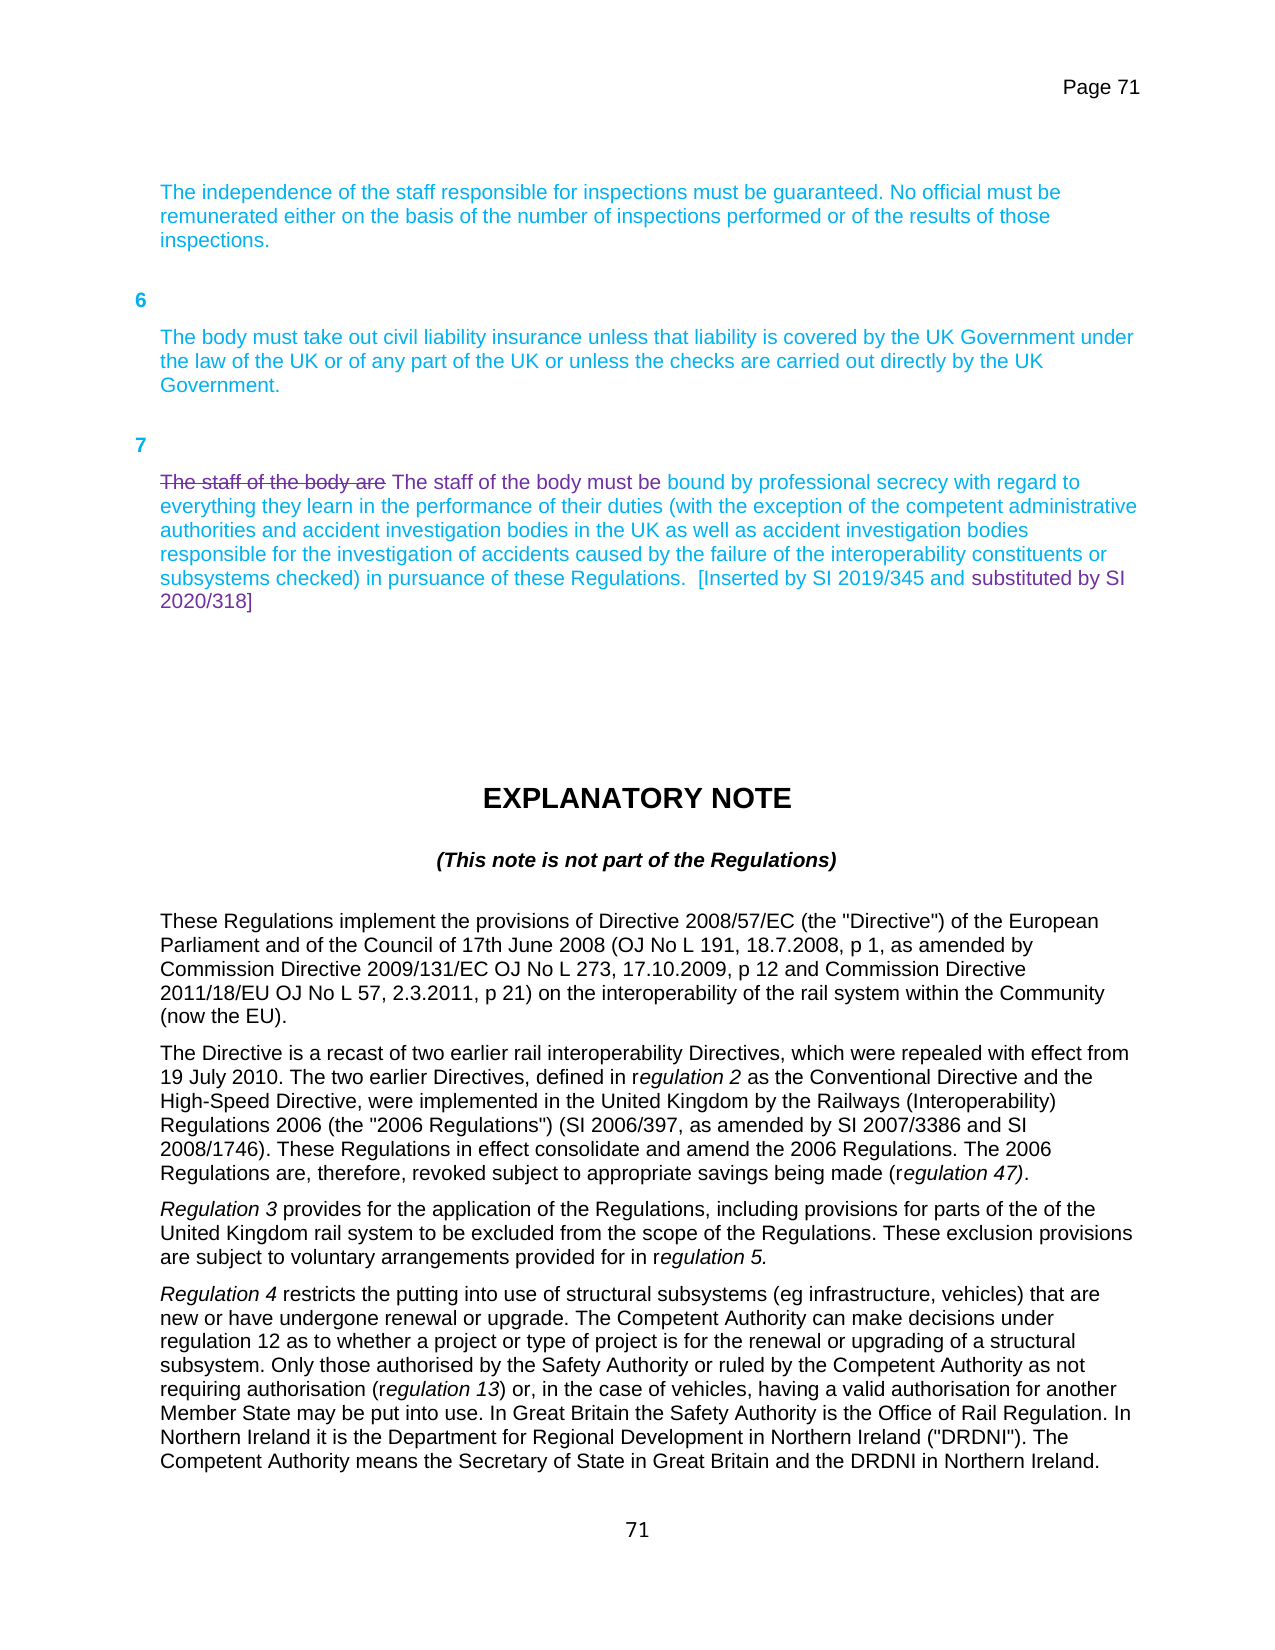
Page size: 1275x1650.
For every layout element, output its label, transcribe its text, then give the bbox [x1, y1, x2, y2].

text EXPLANATORY NOTE [135, 781, 1140, 814]
text The Directive is a recast of two earlier rail interoperability Directives, which were repealed with effect from 19 July 2010. The two earlier Directives, defined in regulation 2 as the Conventional Directive and the High-Speed Directive, were implemented in the United Kingdom by the Railways (Interoperability) Regulations 2006 (the "2006 Regulations") (SI 2006/397, as amended by SI 2007/3386 and SI 2008/1746). These Regulations in effect consolidate and amend the 2006 Regulations. The 2006 Regulations are, therefore, revoked subject to appropriate savings being made (regulation 47). [160, 1041, 1140, 1184]
text 6 [135, 288, 1140, 312]
text The body must take out civil liability insurance unless that liability is covered by the UK Government under the law of the UK or of any part of the UK or unless the checks are carried out directly by the UK Government. [160, 325, 1140, 397]
text The staff of the body are The staff of the body must be bound by professional secrecy with regard to everything they learn in the performance of their duties (with the exception of the competent administrative authorities and accident investigation bodies in the UK as well as accident investigation bodies responsible for the investigation of accidents caused by the failure of the interoperability constituents or subsystems checked) in pursuance of these Regulations. [Inserted by SI 2019/345 and substituted by SI 2020/318] [160, 469, 1140, 613]
text (This note is not part of the Regulations) [135, 848, 1140, 872]
text These Regulations implement the provisions of Directive 2008/57/EC (the "Directive") of the European Parliament and of the Council of 17th June 2008 (OJ No L 191, 18.7.2008, p 1, as amended by Commission Directive 2009/131/EC OJ No L 273, 17.10.2009, p 12 and Commission Directive 2011/18/EU OJ No L 57, 2.3.2011, p 21) on the interoperability of the rail system within the Community (now the EU). [160, 908, 1140, 1028]
text Regulation 3 provides for the application of the Regulations, including provisions for parts of the of the United Kingdom rail system to be excluded from the scope of the Regulations. These exclusion provisions are subject to voluntary arrangements provided for in regulation 5. [160, 1197, 1140, 1269]
text Regulation 4 restricts the putting into use of structural subsystems (eg infrastructure, vehicles) that are new or have undergone renewal or upgrade. The Competent Authority can make decisions under regulation 12 as to whether a project or type of project is for the renewal or upgrading of a structural subsystem. Only those authorised by the Safety Authority or ruled by the Competent Authority as not requiring authorisation (regulation 13) or, in the case of vehicles, having a valid authorisation for another Member State may be put into use. In Great Britain the Safety Authority is the Office of Rail Regulation. In Northern Ireland it is the Department for Regional Development in Northern Ireland ("DRDNI"). The Competent Authority means the Secretary of State in Great Britain and the DRDNI in Northern Ireland. [160, 1281, 1140, 1473]
text The independence of the staff responsible for inspections must be guaranteed. No official must be remunerated either on the basis of the number of inspections performed or of the results of those inspections. [160, 180, 1140, 252]
text 7 [135, 433, 1140, 457]
